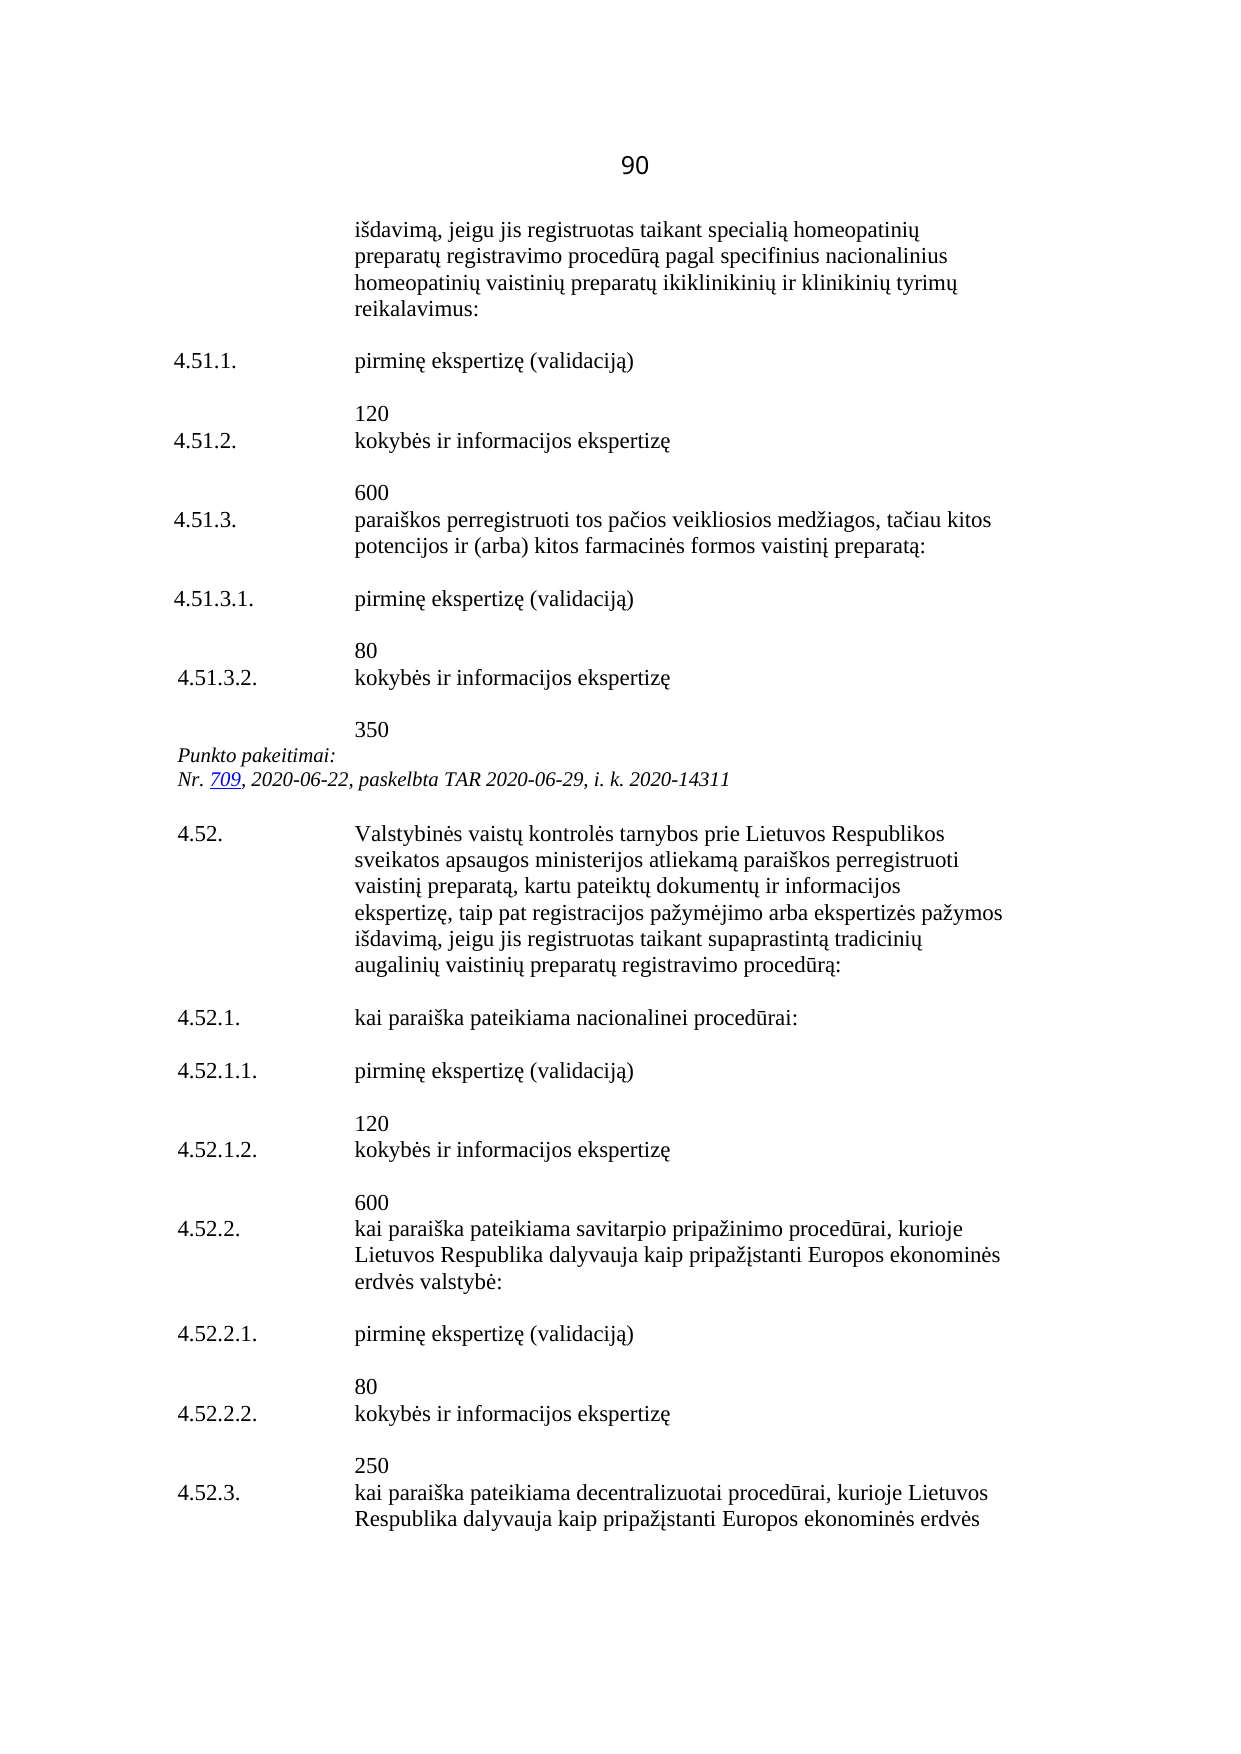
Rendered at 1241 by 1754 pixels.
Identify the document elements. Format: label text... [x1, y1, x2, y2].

text 4.51.3.1. pirminę ekspertizę (validaciją) 80 [174, 585, 1004, 664]
text 4.52.3. kai paraiška pateikiama decentralizuotai procedūrai, kurioje Lietuvos Respublika dalyvauja kaip pripažįstanti Europos ekonominės erdvės [177, 1479, 1004, 1531]
text išdavimą, jeigu jis registruotas taikant specialią homeopatinių preparatų registravimo procedūrą pagal specifinius nacionalinius homeopatinių vaistinių preparatų ikiklinikinių ir klinikinių tyrimų reikalavimus: [174, 216, 1004, 348]
text 4.51.2. kokybės ir informacijos ekspertizę 600 [174, 427, 1004, 506]
text 4.52.1.2. kokybės ir informacijos ekspertizę 600 [177, 1136, 1004, 1215]
text 4.51.3. paraiškos perregistruoti tos pačios veikliosios medžiagos, tačiau kitos potencijos ir (arba) kitos farmacinės formos vaistinį preparatą: [174, 506, 1004, 585]
text Punkto pakeitimai: [177, 743, 1093, 767]
text 4.52.2. kai paraiška pateikiama savitarpio pripažinimo procedūrai, kurioje Lietuvos Respublika dalyvauja kaip pripažįstanti Europos ekonominės erdvės valstybė: [177, 1215, 1004, 1321]
text Nr. 709, 2020-06-22, paskelbta TAR 2020-06-29, i. k. 2020-14311 [177, 767, 1093, 791]
text 4.51.3.2. kokybės ir informacijos ekspertizę 350 [177, 664, 1004, 743]
text 4.52.2.1. pirminę ekspertizę (validaciją) 80 [177, 1321, 1004, 1399]
text 4.52. Valstybinės vaistų kontrolės tarnybos prie Lietuvos Respublikos sveikatos apsaugos ministerijos atliekamą paraiškos perregistruoti vaistinį preparatą, kartu pateiktų dokumentų ir informacijos ekspertizę, taip pat registracijos pažymėjimo arba ekspertizės pažymos išdavimą, jeigu jis registruotas taikant supaprastintą tradicinių augalinių vaistinių preparatų registravimo procedūrą: [177, 820, 1004, 1004]
text 4.52.1.1. pirminę ekspertizę (validaciją) 120 [177, 1057, 1004, 1136]
text 4.52.1. kai paraiška pateikiama nacionalinei procedūrai: [177, 1004, 1004, 1057]
text 4.51.1. pirminę ekspertizę (validaciją) 120 [174, 348, 1004, 427]
text 4.52.2.2. kokybės ir informacijos ekspertizę 250 [177, 1399, 1004, 1479]
